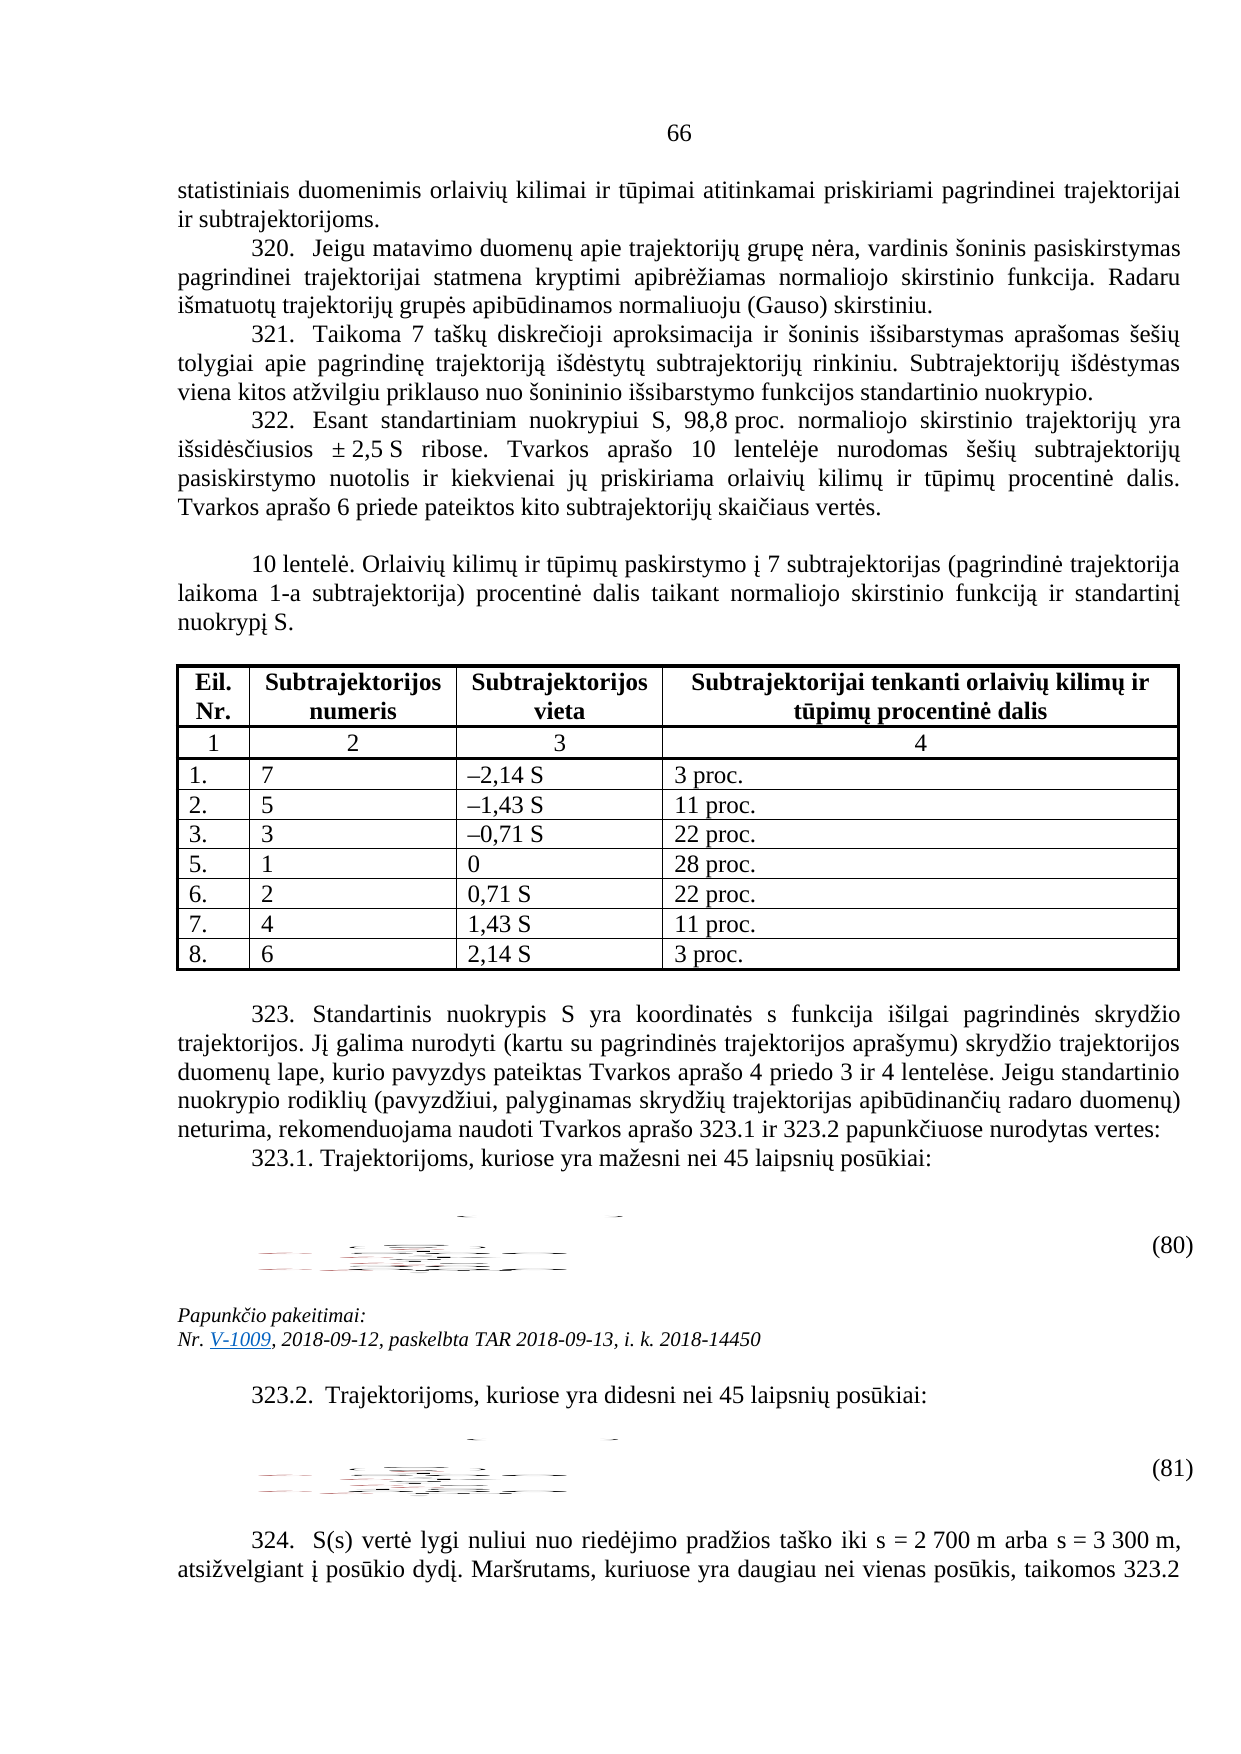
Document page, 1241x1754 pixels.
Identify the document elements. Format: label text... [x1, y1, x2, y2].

text Nr. V-1009, 2018-09-12, paskelbta TAR 2018-09-13, i. k. 2018-14450 [177, 1327, 1181, 1351]
table_cell 4 [663, 728, 1177, 757]
table_cell 6 [250, 939, 456, 967]
table_cell 7. [179, 909, 249, 938]
table_cell 3 proc. [663, 760, 1177, 789]
table_cell –1,43 S [457, 790, 662, 818]
table_header 81 [1160, 1438, 1185, 1497]
table_header ( [1152, 1438, 1160, 1497]
table_cell 0,71 S [457, 879, 662, 908]
table_cell 1. [179, 760, 249, 789]
table_cell –0,71 S [457, 820, 662, 848]
text 10 lentelė. Orlaivių kilimų ir tūpimų paskirstymo į 7 subtrajektorijas (pagrindinė trajektorija laikoma 1-a subtrajektorija) procentinė dalis taikant normaliojo skirstinio funkciją ir standartinį nuokrypį S. [177, 549, 1181, 636]
text 324. S(s) vertė lygi nuliui nuo riedėjimo pradžios taško iki s = 2 700 m arba s = 3 300 m, atsižvelgiant į posūkio dydį. Maršrutams, kuriuose yra daugiau nei vienas posūkis, taikomos 323.2 [177, 1526, 1181, 1583]
table_header [177, 1438, 251, 1497]
table_cell 22 proc. [663, 879, 1177, 908]
table_cell 4 [250, 909, 456, 938]
text 322. Esant standartiniam nuokrypiui S, 98,8 proc. normaliojo skirstinio trajektorijų yra išsidėsčiusios ± 2,5 S ribose. Tvarkos aprašo 10 lentelėje nurodomas šešių subtrajektorijų pasiskirstymo nuotolis ir kiekvienai jų priskiriama orlaivių kilimų ir tūpimų procentinė dalis. Tvarkos aprašo 6 priede pateiktos kito subtrajektorijų skaičiaus vertės. [177, 406, 1181, 521]
table_cell 3 [250, 820, 456, 848]
text 323.2. Trajektorijoms, kuriose yra didesni nei 45 laipsnių posūkiai: [177, 1380, 1181, 1409]
table_cell 8. [179, 939, 249, 967]
text statistiniais duomenimis orlaivių kilimai ir tūpimai atitinkamai priskiriami pagrindinei trajektorijai ir subtrajektorijoms. [177, 176, 1181, 233]
table_cell 11 proc. [663, 909, 1177, 938]
table_cell 2 [250, 879, 456, 908]
text 320. Jeigu matavimo duomenų apie trajektorijų grupę nėra, vardinis šoninis pasiskirstymas pagrindinei trajektorijai statmena kryptimi apibrėžiamas normaliojo skirstinio funkcija. Radaru išmatuotų trajektorijų grupės apibūdinamos normaliuoju (Gauso) skirstiniu. [177, 233, 1181, 319]
table_header Eil. Nr. [179, 668, 249, 725]
table_cell 5. [179, 849, 249, 878]
table_cell 1,43 S [457, 909, 662, 938]
table_cell 3 proc. [663, 939, 1177, 967]
text 323. Standartinis nuokrypis S yra koordinatės s funkcija išilgai pagrindinės skrydžio trajektorijos. Jį galima nurodyti (kartu su pagrindinės trajektorijos aprašymu) skrydžio trajektorijos duomenų lape, kurio pavyzdys pateiktas Tvarkos aprašo 4 priedo 3 ir 4 lentelėse. Jeigu standartinio nuokrypio rodiklių (pavyzdžiui, palyginamas skrydžių trajektorijas apibūdinančių radaro duomenų) neturima, rekomenduojama naudoti Tvarkos aprašo 323.1 ir 323.2 papunkčiuose nurodytas vertes: [177, 999, 1181, 1143]
text Papunkčio pakeitimai: [177, 1303, 1181, 1327]
text 321. Taikoma 7 taškų diskrečioji aproksimacija ir šoninis išsibarstymas aprašomas šešių tolygiai apie pagrindinę trajektoriją išdėstytų subtrajektorijų rinkiniu. Subtrajektorijų išdėstymas viena kitos atžvilgiu priklauso nuo šonininio išsibarstymo funkcijos standartinio nuokrypio. [177, 319, 1181, 406]
table_header ) [1185, 1215, 1198, 1274]
table_cell 0 [457, 849, 662, 878]
table_cell 1 [250, 849, 456, 878]
table_header Subtrajektorijos vieta [457, 668, 662, 725]
text 323.1. Trajektorijoms, kuriose yra mažesni nei 45 laipsnių posūkiai: [177, 1143, 1181, 1172]
table_cell 22 proc. [663, 820, 1177, 848]
table_cell 6. [179, 879, 249, 908]
table_header [177, 1215, 251, 1274]
table_cell –2,14 S [457, 760, 662, 789]
table_header [251, 1215, 1152, 1274]
table_header 80 [1160, 1215, 1185, 1274]
table_header ( [1152, 1215, 1160, 1274]
table_cell 1 [179, 728, 249, 757]
table_cell 11 proc. [663, 790, 1177, 818]
table_header [251, 1438, 1152, 1497]
table_cell 2 [250, 728, 456, 757]
table_header Subtrajektorijos numeris [250, 668, 456, 725]
table_cell 5 [250, 790, 456, 818]
table_cell 7 [250, 760, 456, 789]
table_cell 2,14 S [457, 939, 662, 967]
table_header Subtrajektorijai tenkanti orlaivių kilimų ir tūpimų procentinė dalis [663, 668, 1177, 725]
table_header ) [1185, 1438, 1198, 1497]
table_cell 2. [179, 790, 249, 818]
table_cell 28 proc. [663, 849, 1177, 878]
table_cell 3. [179, 820, 249, 848]
table_cell 3 [457, 728, 662, 757]
